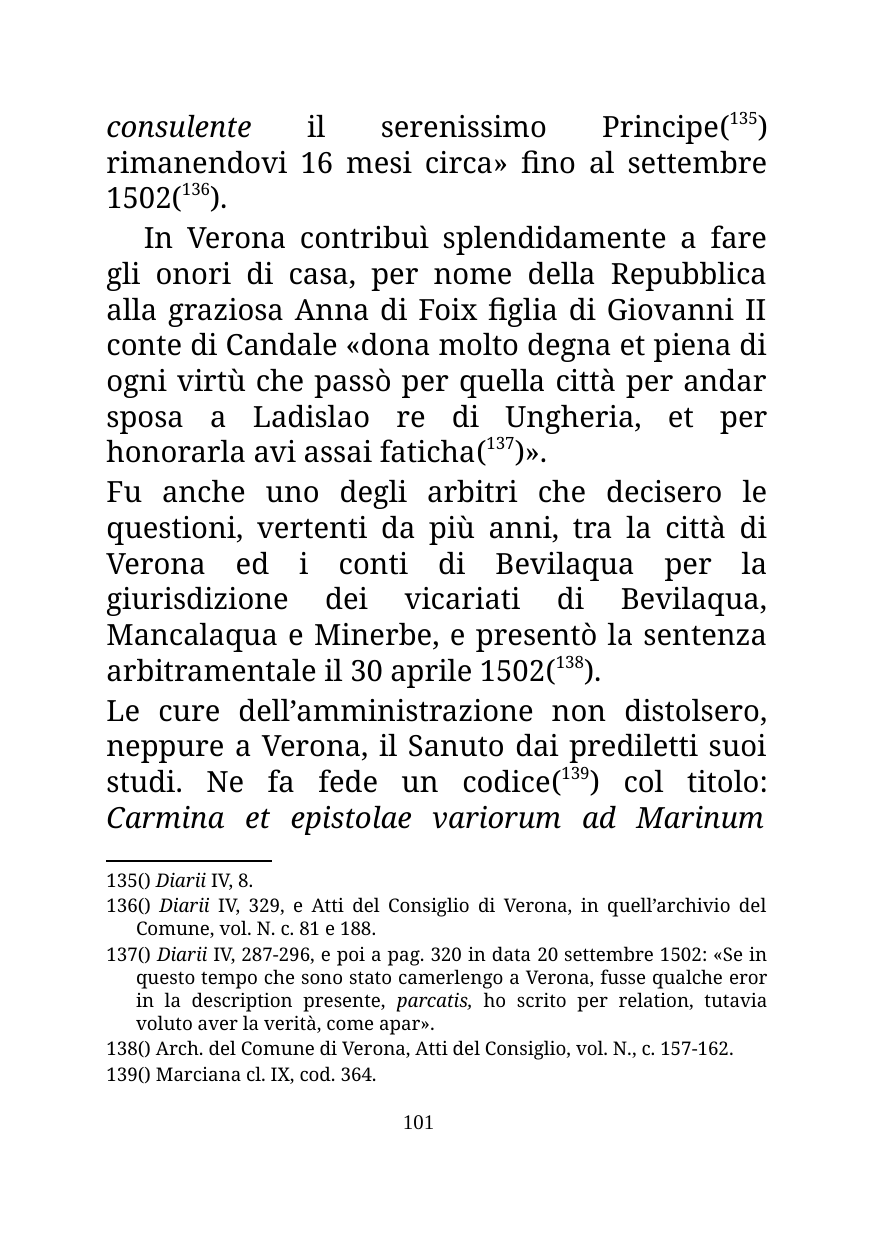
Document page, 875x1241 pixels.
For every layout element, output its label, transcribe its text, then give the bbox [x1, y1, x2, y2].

text () Diarii IV, 287-296, e poi a pag. 320 in data 20 settembre 1502: «Se in questo tempo che sono stato camerlengo a Verona, fusse qualche eror in la description presente, parcatis, ho scrito per relation, tutavia voluto aver la verità, come apar». [106, 941, 768, 1036]
text () Diarii IV, 8. [106, 867, 768, 892]
text In Verona contribuì splendidamente a fare gli onori di casa, per nome della Repubblica alla graziosa Anna di Foix figlia di Giovanni II conte di Candale «dona molto degna et piena di ogni virtù che passò per quella città per andar sposa a Ladislao re di Ungheria, et per honorarla avi assai faticha()». [106, 217, 768, 471]
text Fu anche uno degli arbitri che decisero le questioni, vertenti da più anni, tra la città di Verona ed i conti di Bevilaqua per la giurisdizione dei vicariati di Bevilaqua, Mancalaqua e Minerbe, e presentò la sentenza arbitramentale il 30 aprile 1502(). [106, 471, 768, 690]
text () Arch. del Comune di Verona, Atti del Consiglio, vol. N., c. 157-162. [106, 1036, 768, 1061]
text Le cure dell’amministrazione non distolsero, neppure a Verona, il Sanuto dai prediletti suoi studi. Ne fa fede un codice() col titolo: Carmina et epistolae variorum ad Marinum [106, 690, 768, 837]
text consulente il serenissimo Principe() rimanendovi 16 mesi circa» fino al settembre 1502(). [106, 106, 768, 217]
text () Marciana cl. IX, cod. 364. [106, 1061, 768, 1087]
text () Diarii IV, 329, e Atti del Consiglio di Verona, in quell’archivio del Comune, vol. N. c. 81 e 188. [106, 892, 768, 941]
